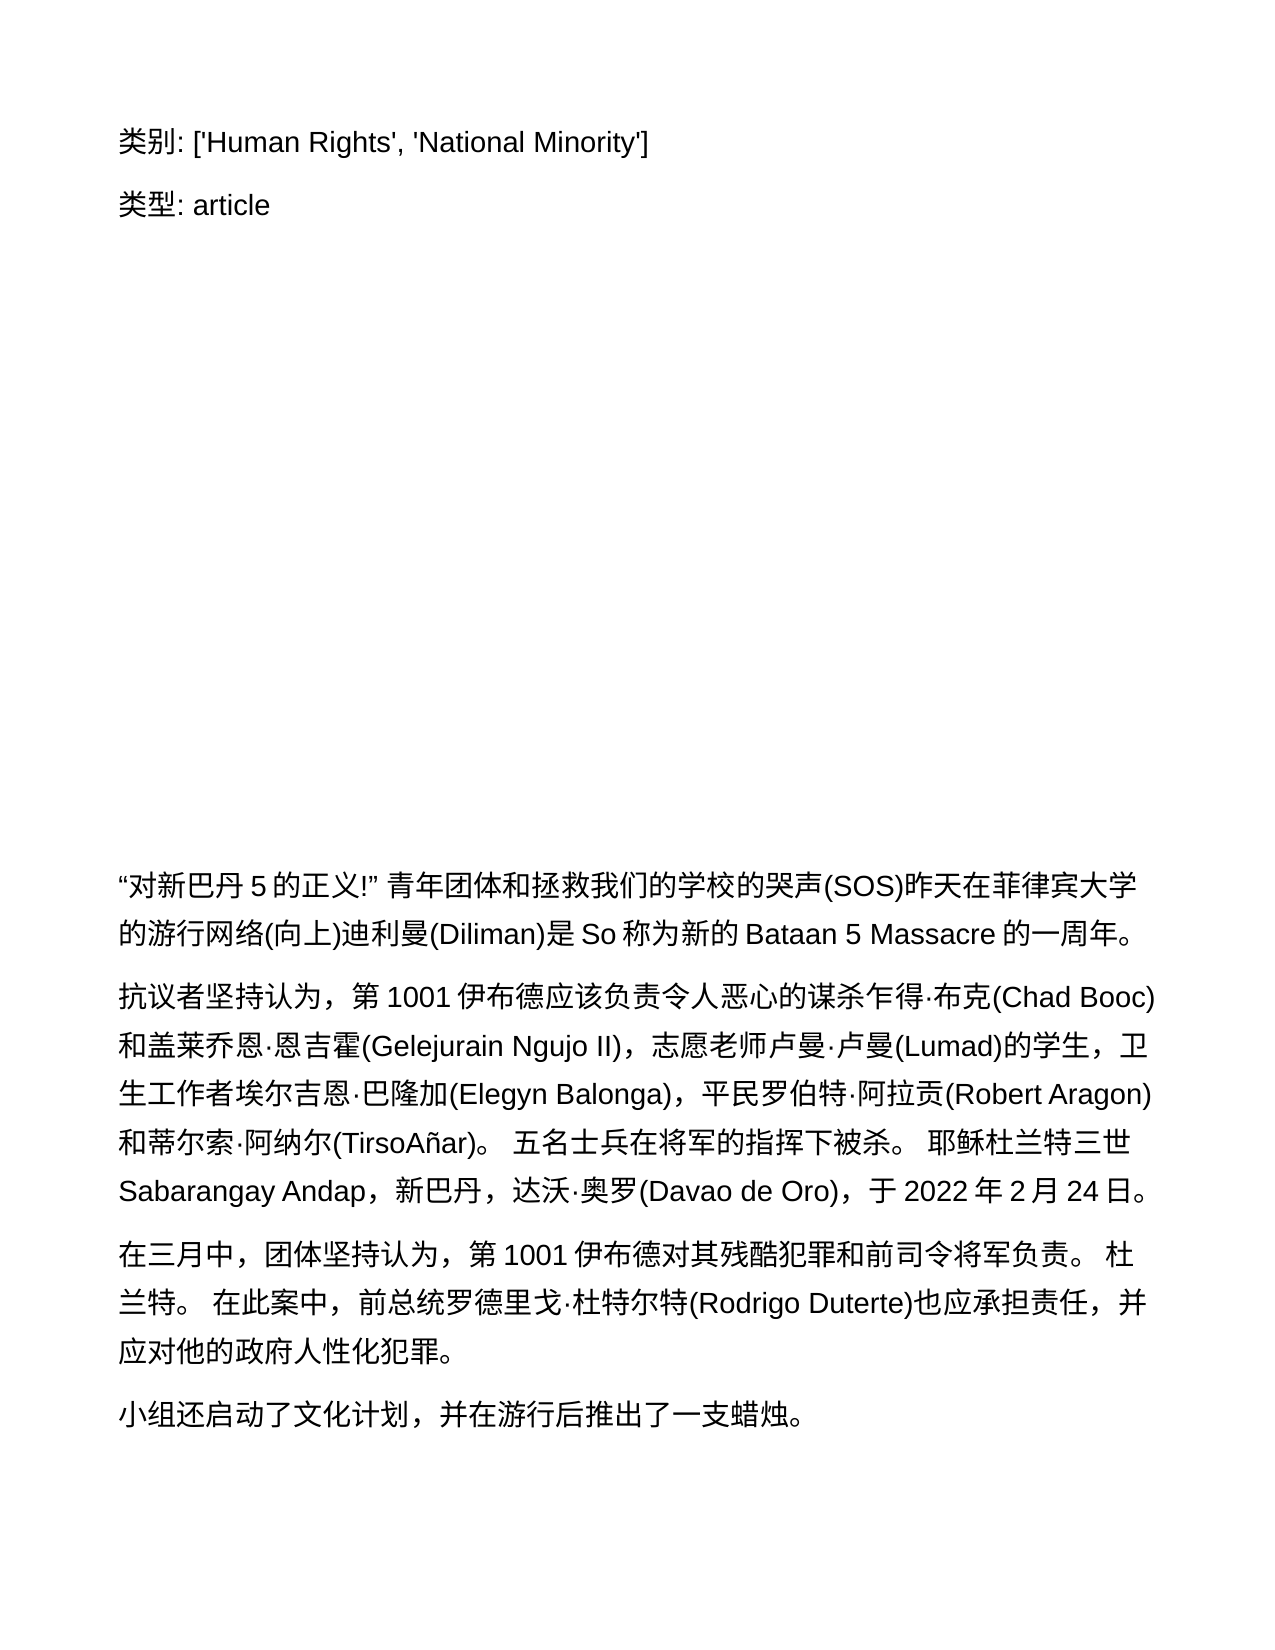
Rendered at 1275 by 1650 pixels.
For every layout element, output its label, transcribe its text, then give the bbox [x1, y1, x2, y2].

text “对新巴丹5的正义!” 青年团体和拯救我们的学校的哭声(SOS)昨天在菲律宾大学的游行网络(向上)迪利曼(Diliman)是So称为新的Bataan 5 Massacre的一周年。 [118, 244, 1157, 953]
text 在三月中，团体坚持认为，第1001伊布德对其残酷犯罪和前司令将军负责。 杜兰特。 在此案中，前总统罗德里戈·杜特尔特(Rodrigo Duterte)也应承担责任，并应对他的政府人性化犯罪。 [118, 1231, 1157, 1371]
text 类别: ['Human Rights', 'National Minority'] [118, 118, 1157, 160]
text 小组还启动了文化计划，并在游行后推出了一支蜡烛。 [118, 1391, 1157, 1434]
text 类型: article [118, 181, 1157, 223]
text 抗议者坚持认为，第1001伊布德应该负责令人恶心的谋杀乍得·布克(Chad Booc)和盖莱乔恩·恩吉霍(Gelejurain Ngujo II)，志愿老师卢曼·卢曼(Lumad)的学生，卫生工作者埃尔吉恩·巴隆加(Elegyn Balonga)，平民罗伯特·阿拉贡(Robert Aragon)和蒂尔索·阿纳尔(TirsoAñar)。 五名士兵在将军的指挥下被杀。 耶稣杜兰特三世Sabarangay Andap，新巴丹，达沃·奥罗(Davao de Oro)，于2022年2月24日。 [118, 974, 1157, 1210]
